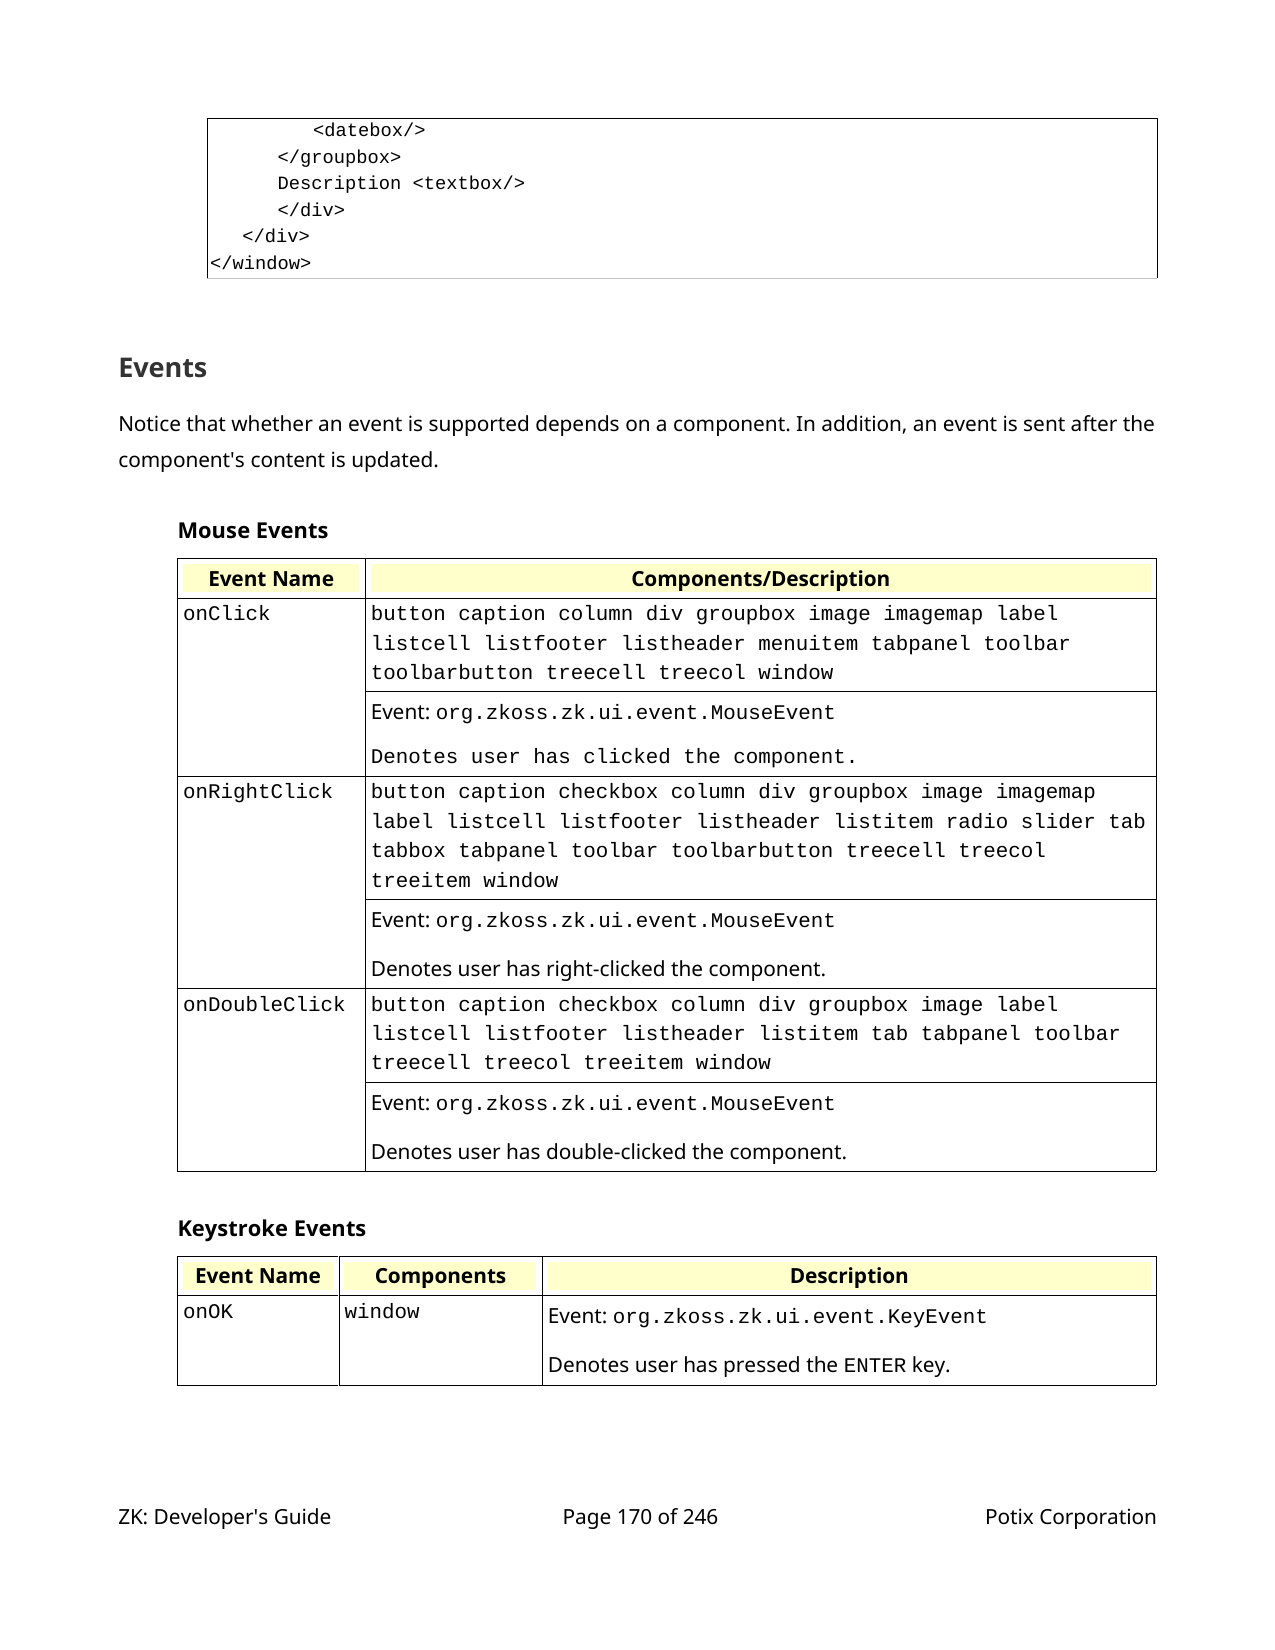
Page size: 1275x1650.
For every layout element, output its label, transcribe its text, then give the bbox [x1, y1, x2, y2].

table_cell onDoubleClick [178, 989, 365, 1171]
table_cell onClick [178, 599, 365, 776]
table_header Event Name [178, 1257, 338, 1295]
table_cell Event: org.zkoss.zk.ui.event.MouseEvent Denotes user has right-clicked the component. [366, 900, 1156, 988]
table_cell onRightClick [178, 777, 365, 988]
table_cell Event: org.zkoss.zk.ui.event.MouseEvent Denotes user has clicked the component. [366, 692, 1156, 776]
table_header Event Name [178, 559, 365, 598]
table_cell Event: org.zkoss.zk.ui.event.KeyEvent Denotes user has pressed the ENTER key. [543, 1296, 1156, 1385]
table_header Components [340, 1257, 542, 1295]
text <datebox/> </groupbox> Description <textbox/> </div> </div> </window> [208, 119, 1157, 278]
text Notice that whether an event is supported depends on a component. In addition, an event is sent after the component's content is updated. [118, 409, 1157, 473]
table_cell onOK [178, 1296, 338, 1385]
subtitle Keystroke Events [177, 1213, 1157, 1243]
table_header button caption column div groupbox image imagemap label listcell listfooter listheader menuitem tabpanel toolbar toolbarbutton treecell treecol window [366, 599, 1156, 691]
table_cell window [340, 1296, 542, 1385]
table_header button caption checkbox column div groupbox image imagemap label listcell listfooter listheader listitem radio slider tab tabbox tabpanel toolbar toolbarbutton treecell treecol treeitem window [366, 777, 1156, 899]
table_header button caption checkbox column div groupbox image label listcell listfooter listheader listitem tab tabpanel toolbar treecell treecol treeitem window [366, 989, 1156, 1082]
table_header Components/Description [366, 559, 1156, 598]
table_header Description [543, 1257, 1156, 1295]
subtitle Mouse Events [177, 515, 1157, 545]
subtitle Events [118, 349, 1157, 386]
table_cell Event: org.zkoss.zk.ui.event.MouseEvent Denotes user has double-clicked the component. [366, 1083, 1156, 1171]
